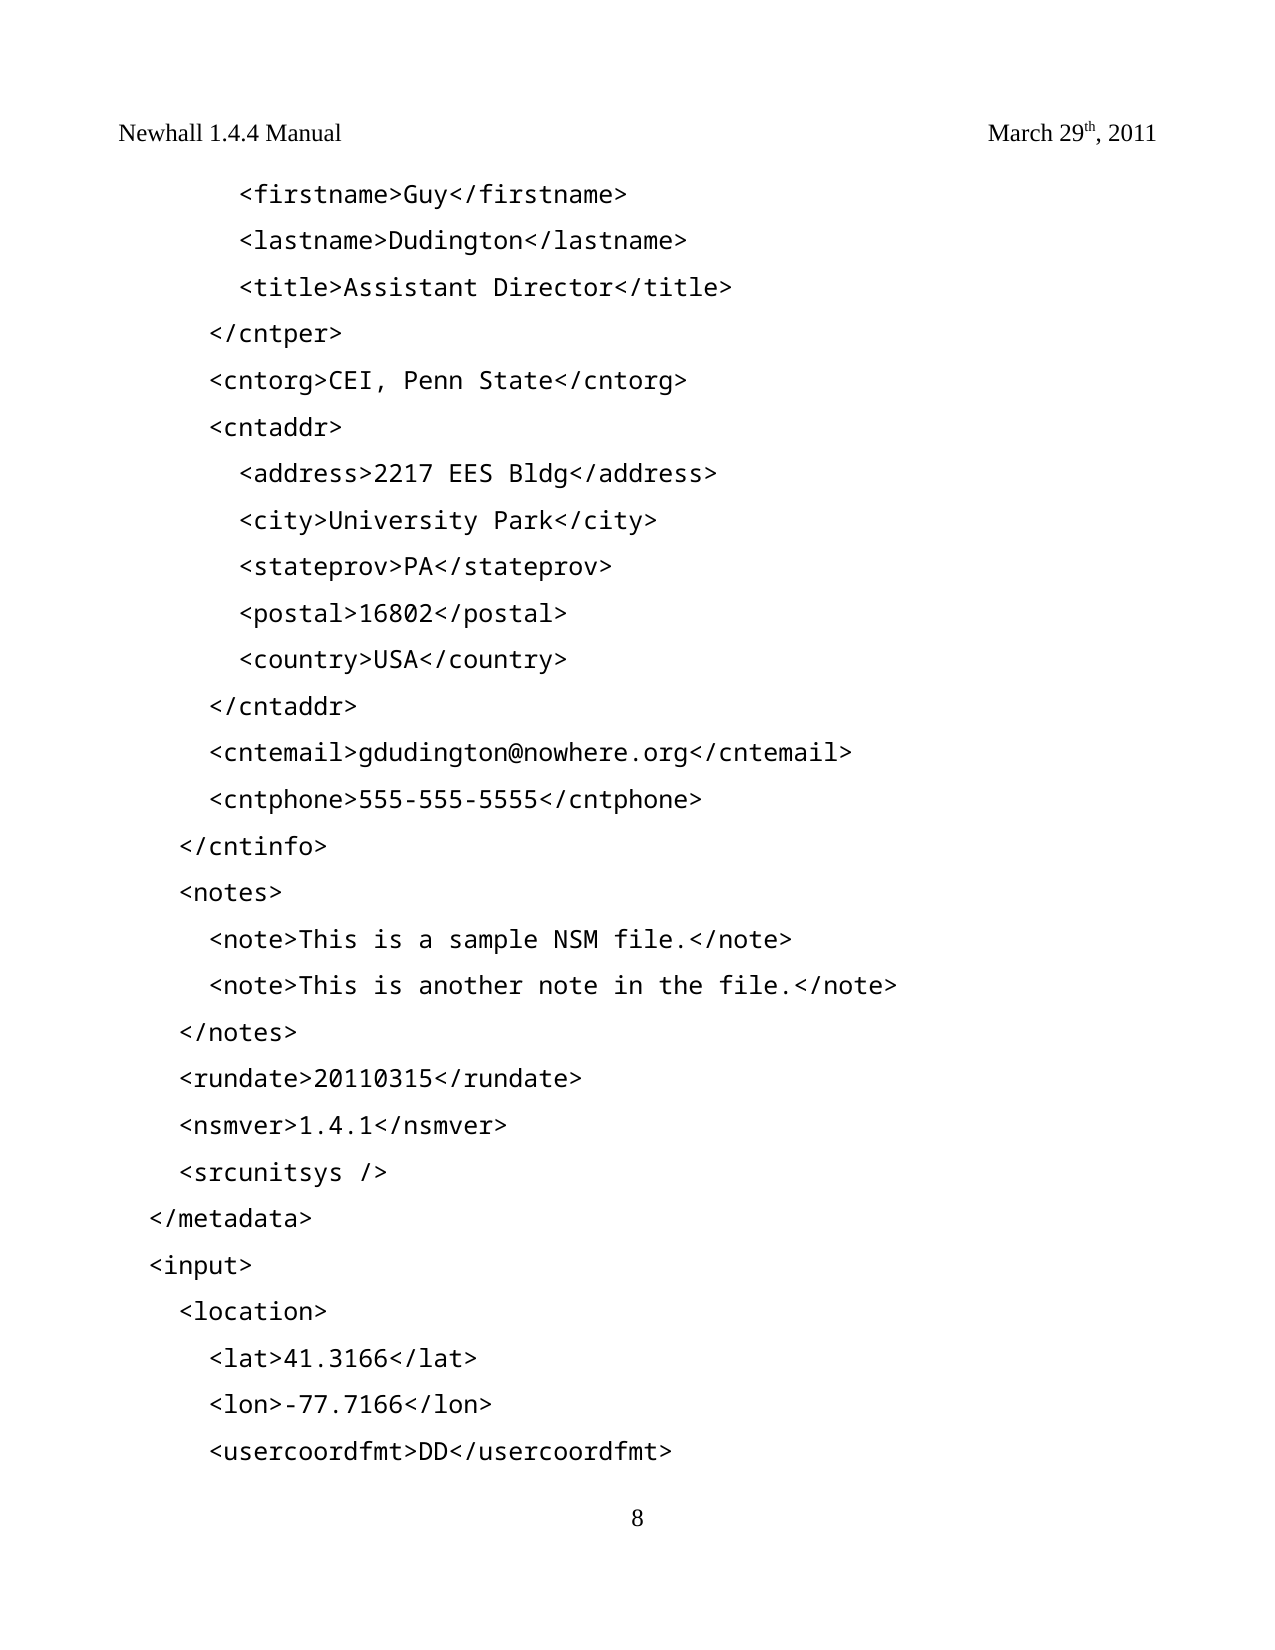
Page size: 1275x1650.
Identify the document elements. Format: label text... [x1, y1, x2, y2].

text </metadata> [118, 1201, 1157, 1235]
text <note>This is a sample NSM file.</note> [118, 921, 1157, 955]
text <country>USA</country> [118, 642, 1157, 676]
text <firstname>Guy</firstname> [118, 176, 1157, 210]
text <input> [118, 1247, 1157, 1281]
text <cntorg>CEI, Penn State</cntorg> [118, 363, 1157, 397]
text <location> [118, 1294, 1157, 1328]
text <cntaddr> [118, 409, 1157, 443]
text <nsmver>1.4.1</nsmver> [118, 1108, 1157, 1142]
text <usercoordfmt>DD</usercoordfmt> [118, 1433, 1157, 1468]
text </notes> [118, 1014, 1157, 1048]
text <stateprov>PA</stateprov> [118, 549, 1157, 583]
text <note>This is another note in the file.</note> [118, 968, 1157, 1002]
text </cntinfo> [118, 828, 1157, 862]
text <postal>16802</postal> [118, 595, 1157, 629]
text <notes> [118, 875, 1157, 909]
text <lastname>Dudington</lastname> [118, 223, 1157, 257]
text <lat>41.3166</lat> [118, 1340, 1157, 1374]
text <cntphone>555-555-5555</cntphone> [118, 782, 1157, 816]
text <lon>-77.7166</lon> [118, 1387, 1157, 1421]
text </cntper> [118, 316, 1157, 350]
text <srcunitsys /> [118, 1154, 1157, 1188]
text <city>University Park</city> [118, 502, 1157, 536]
text </cntaddr> [118, 688, 1157, 723]
text <rundate>20110315</rundate> [118, 1061, 1157, 1095]
text <cntemail>gdudington@nowhere.org</cntemail> [118, 735, 1157, 769]
text <address>2217 EES Bldg</address> [118, 456, 1157, 490]
text <title>Assistant Director</title> [118, 269, 1157, 303]
